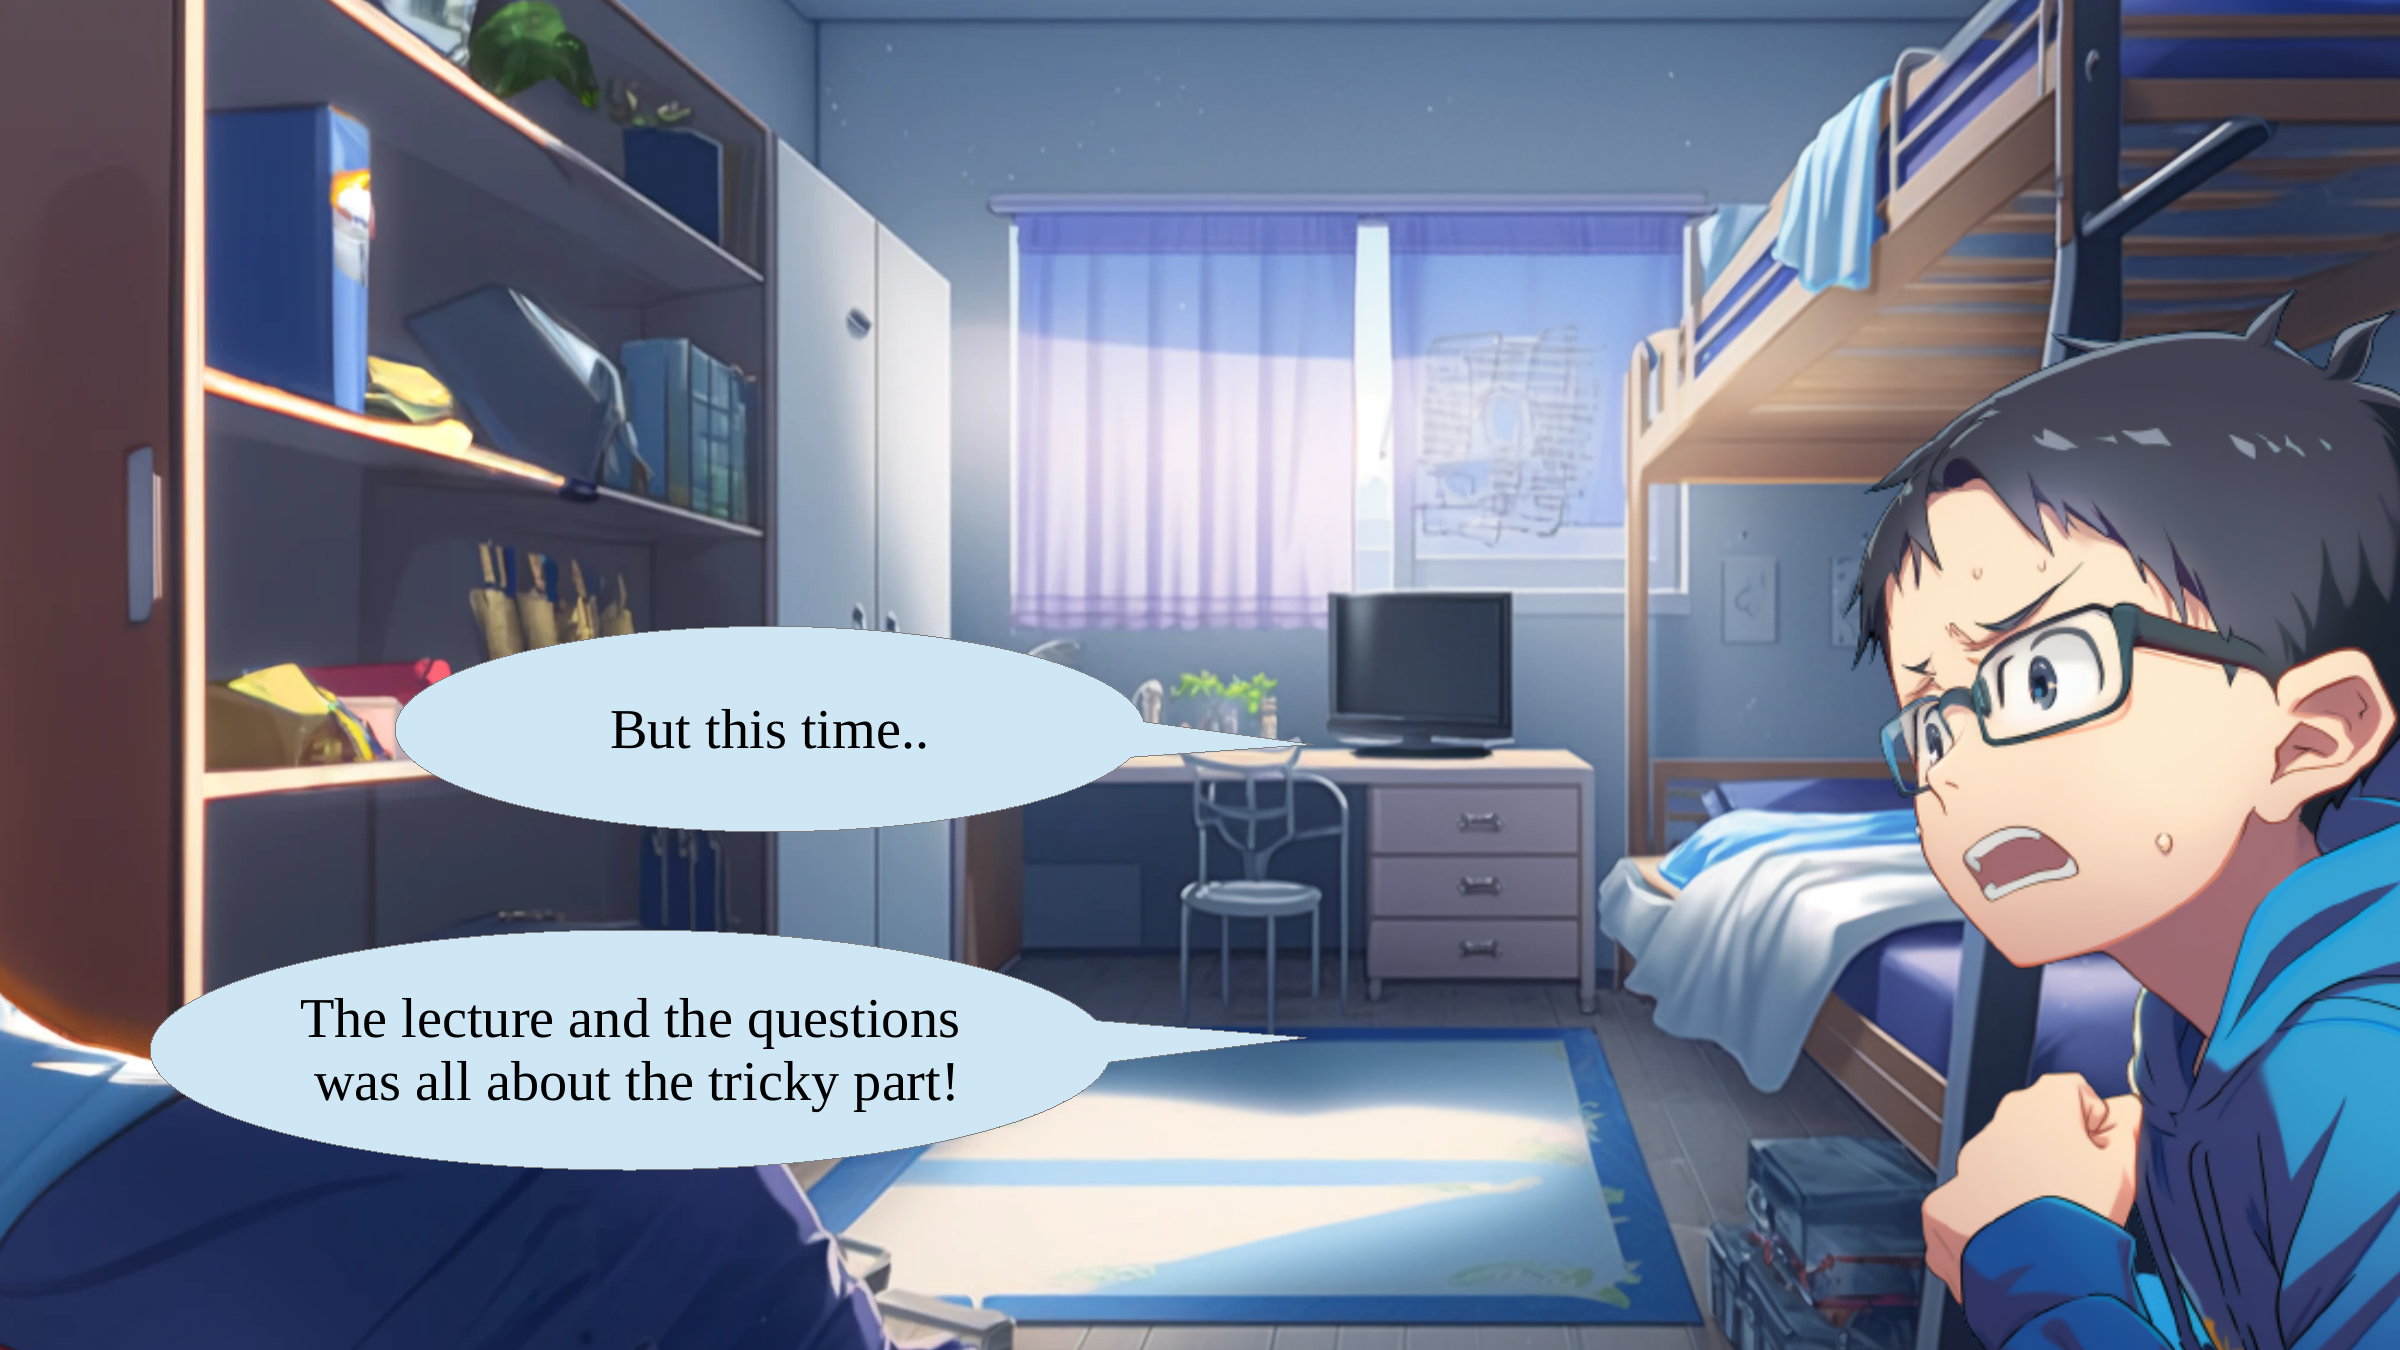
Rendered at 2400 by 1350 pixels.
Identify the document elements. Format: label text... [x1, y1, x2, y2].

picture [0, 0, 2400, 1350]
text_box The lecture and the questions was all about the tricky part! [150, 930, 1307, 1171]
text_box But this time.. [395, 626, 1314, 832]
